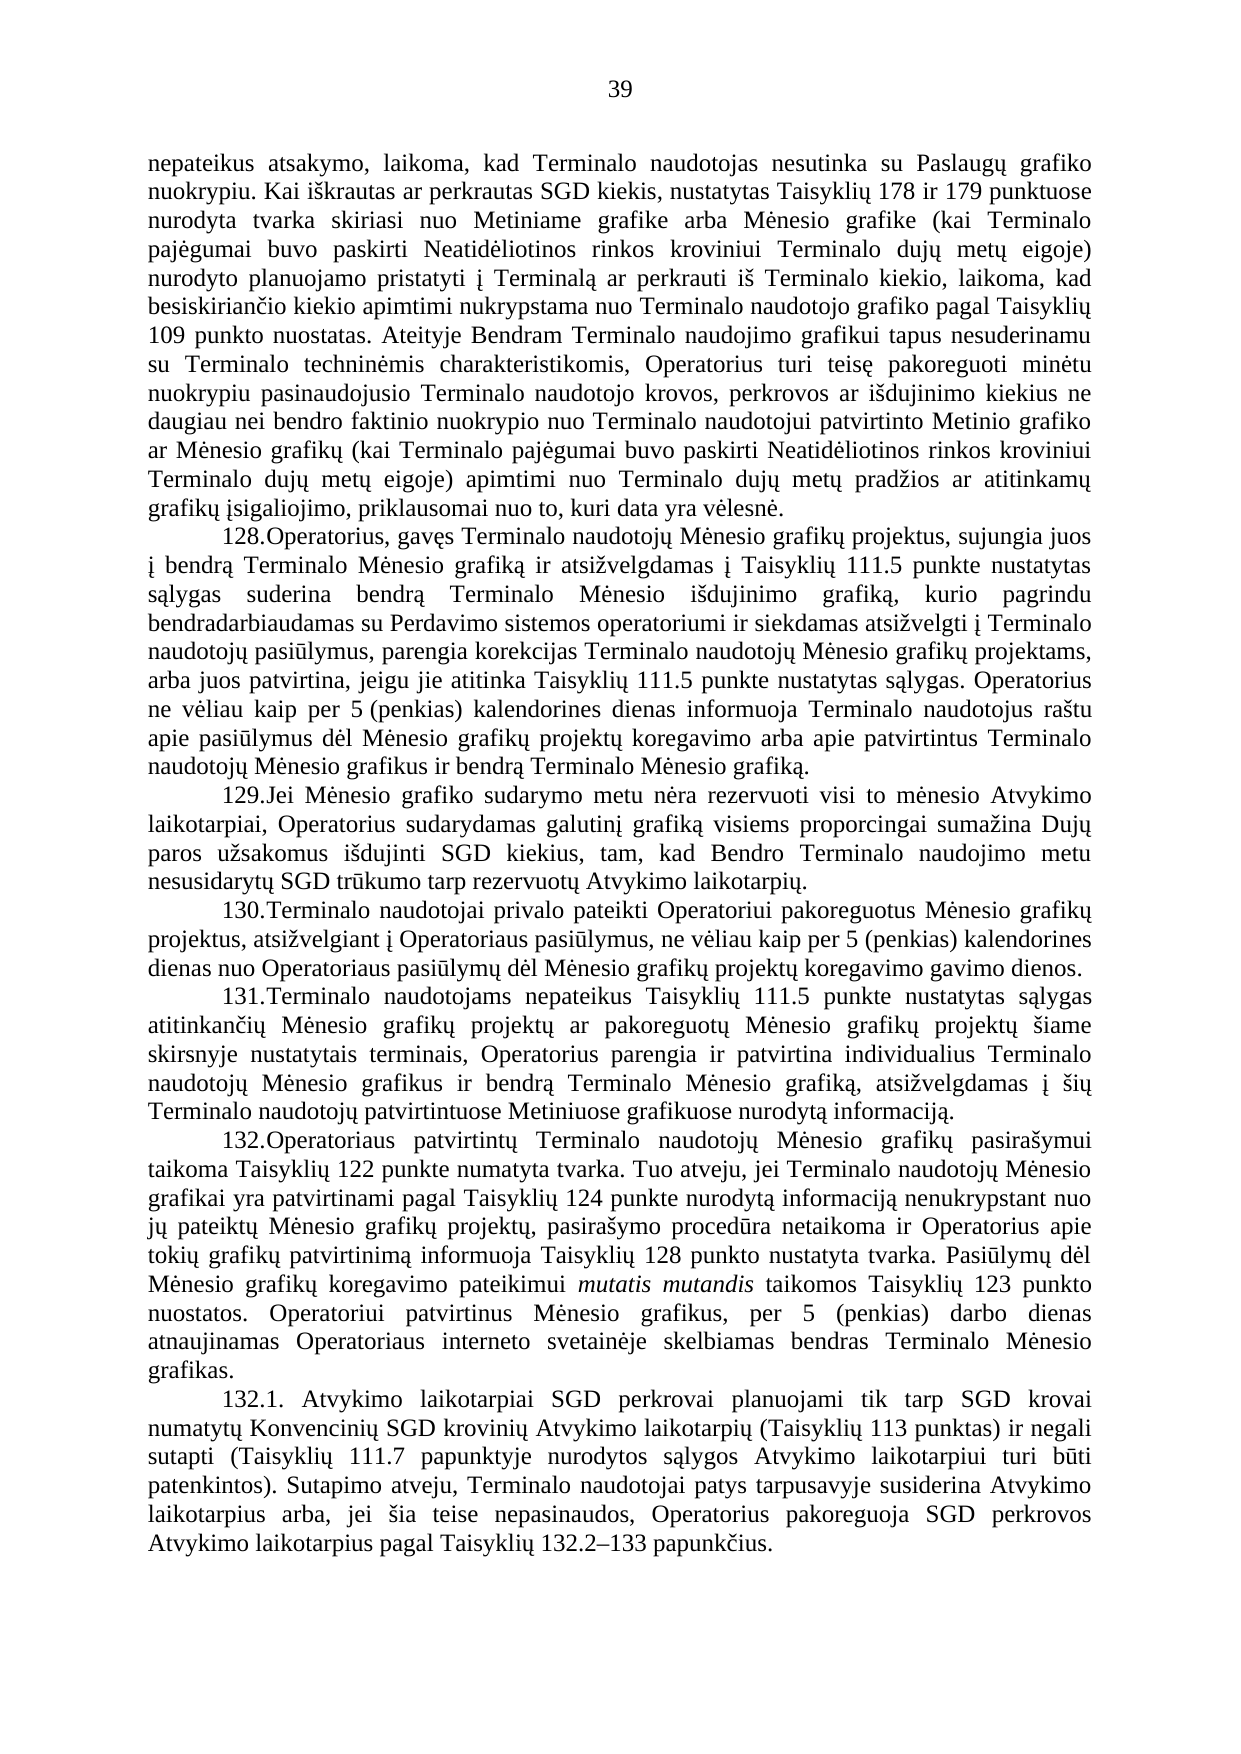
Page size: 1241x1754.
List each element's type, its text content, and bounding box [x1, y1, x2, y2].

text 131. Terminalo naudotojams nepateikus Taisyklių 111.5 punkte nustatytas sąlygas atitinkančių Mėnesio grafikų projektų ar pakoreguotų Mėnesio grafikų projektų šiame skirsnyje nustatytais terminais, Operatorius parengia ir patvirtina individualius Terminalo naudotojų Mėnesio grafikus ir bendrą Terminalo Mėnesio grafiką, atsižvelgdamas į šių Terminalo naudotojų patvirtintuose Metiniuose grafikuose nurodytą informaciją. [148, 981, 1092, 1125]
text 129. Jei Mėnesio grafiko sudarymo metu nėra rezervuoti visi to mėnesio Atvykimo laikotarpiai, Operatorius sudarydamas galutinį grafiką visiems proporcingai sumažina Dujų paros užsakomus išdujinti SGD kiekius, tam, kad Bendro Terminalo naudojimo metu nesusidarytų SGD trūkumo tarp rezervuotų Atvykimo laikotarpių. [148, 780, 1092, 895]
text nepateikus atsakymo, laikoma, kad Terminalo naudotojas nesutinka su Paslaugų grafiko nuokrypiu. Kai iškrautas ar perkrautas SGD kiekis, nustatytas Taisyklių 178 ir 179 punktuose nurodyta tvarka skiriasi nuo Metiniame grafike arba Mėnesio grafike (kai Terminalo pajėgumai buvo paskirti Neatidėliotinos rinkos kroviniui Terminalo dujų metų eigoje) nurodyto planuojamo pristatyti į Terminalą ar perkrauti iš Terminalo kiekio, laikoma, kad besiskiriančio kiekio apimtimi nukrypstama nuo Terminalo naudotojo grafiko pagal Taisyklių 109 punkto nuostatas. Ateityje Bendram Terminalo naudojimo grafikui tapus nesuderinamu su Terminalo techninėmis charakteristikomis, Operatorius turi teisę pakoreguoti minėtu nuokrypiu pasinaudojusio Terminalo naudotojo krovos, perkrovos ar išdujinimo kiekius ne daugiau nei bendro faktinio nuokrypio nuo Terminalo naudotojui patvirtinto Metinio grafiko ar Mėnesio grafikų (kai Terminalo pajėgumai buvo paskirti Neatidėliotinos rinkos kroviniui Terminalo dujų metų eigoje) apimtimi nuo Terminalo dujų metų pradžios ar atitinkamų grafikų įsigaliojimo, priklausomai nuo to, kuri data yra vėlesnė. [148, 148, 1092, 521]
text 128. Operatorius, gavęs Terminalo naudotojų Mėnesio grafikų projektus, sujungia juos į bendrą Terminalo Mėnesio grafiką ir atsižvelgdamas į Taisyklių 111.5 punkte nustatytas sąlygas suderina bendrą Terminalo Mėnesio išdujinimo grafiką, kurio pagrindu bendradarbiaudamas su Perdavimo sistemos operatoriumi ir siekdamas atsižvelgti į Terminalo naudotojų pasiūlymus, parengia korekcijas Terminalo naudotojų Mėnesio grafikų projektams, arba juos patvirtina, jeigu jie atitinka Taisyklių 111.5 punkte nustatytas sąlygas. Operatorius ne vėliau kaip per 5 (penkias) kalendorines dienas informuoja Terminalo naudotojus raštu apie pasiūlymus dėl Mėnesio grafikų projektų koregavimo arba apie patvirtintus Terminalo naudotojų Mėnesio grafikus ir bendrą Terminalo Mėnesio grafiką. [148, 521, 1092, 780]
text 132.1. Atvykimo laikotarpiai SGD perkrovai planuojami tik tarp SGD krovai numatytų Konvencinių SGD krovinių Atvykimo laikotarpių (Taisyklių 113 punktas) ir negali sutapti (Taisyklių 111.7 papunktyje nurodytos sąlygos Atvykimo laikotarpiui turi būti patenkintos). Sutapimo atveju, Terminalo naudotojai patys tarpusavyje susiderina Atvykimo laikotarpius arba, jei šia teise nepasinaudos, Operatorius pakoreguoja SGD perkrovos Atvykimo laikotarpius pagal Taisyklių 132.2–133 papunkčius. [148, 1384, 1092, 1556]
text 132. Operatoriaus patvirtintų Terminalo naudotojų Mėnesio grafikų pasirašymui taikoma Taisyklių 122 punkte numatyta tvarka. Tuo atveju, jei Terminalo naudotojų Mėnesio grafikai yra patvirtinami pagal Taisyklių 124 punkte nurodytą informaciją nenukrypstant nuo jų pateiktų Mėnesio grafikų projektų, pasirašymo procedūra netaikoma ir Operatorius apie tokių grafikų patvirtinimą informuoja Taisyklių 128 punkto nustatyta tvarka. Pasiūlymų dėl Mėnesio grafikų koregavimo pateikimui mutatis mutandis taikomos Taisyklių 123 punkto nuostatos. Operatoriui patvirtinus Mėnesio grafikus, per 5 (penkias) darbo dienas atnaujinamas Operatoriaus interneto svetainėje skelbiamas bendras Terminalo Mėnesio grafikas. [148, 1125, 1092, 1384]
text 130. Terminalo naudotojai privalo pateikti Operatoriui pakoreguotus Mėnesio grafikų projektus, atsižvelgiant į Operatoriaus pasiūlymus, ne vėliau kaip per 5 (penkias) kalendorines dienas nuo Operatoriaus pasiūlymų dėl Mėnesio grafikų projektų koregavimo gavimo dienos. [148, 895, 1092, 981]
